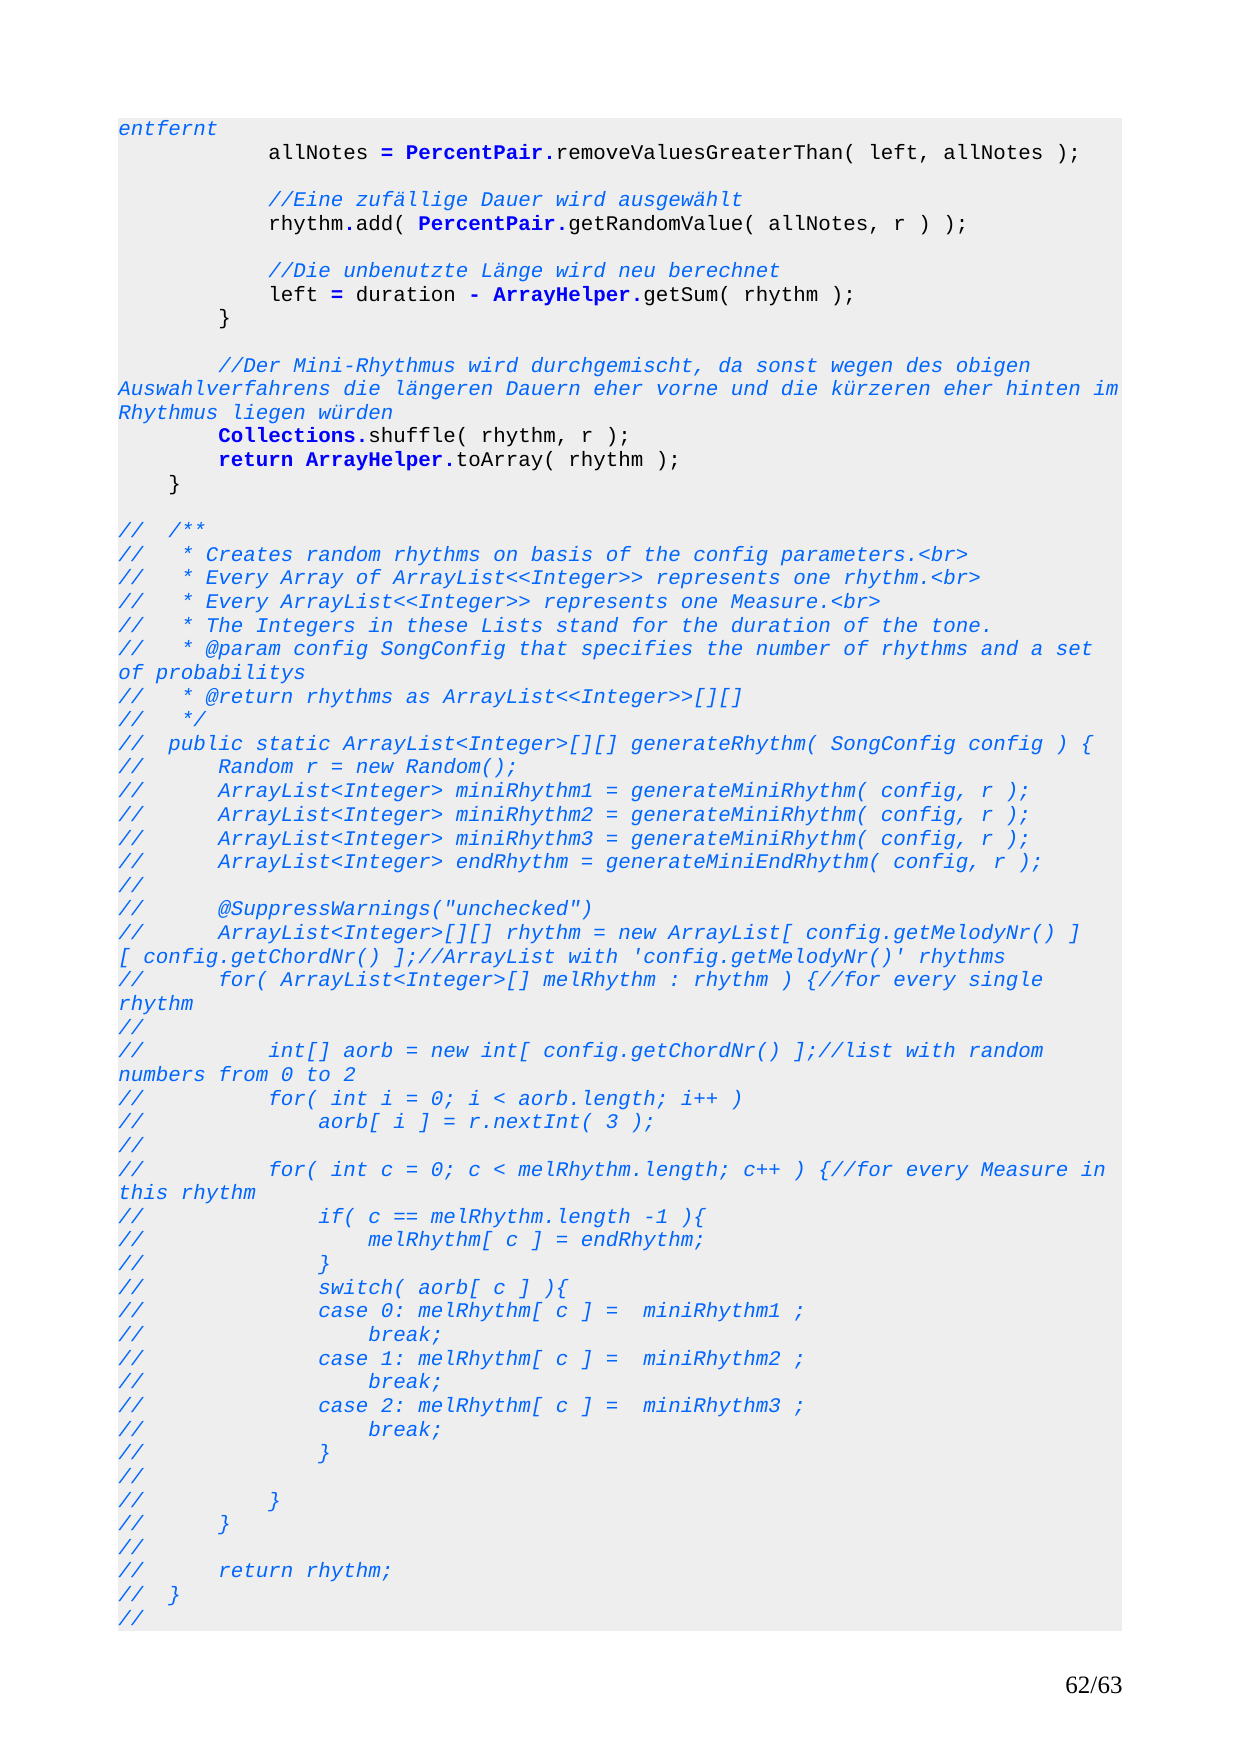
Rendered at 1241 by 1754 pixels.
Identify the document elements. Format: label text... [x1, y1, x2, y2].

text // /** [118, 520, 1122, 544]
text // * @param config SongConfig that specifies the number of rhythms and a set of probabilitys [118, 638, 1122, 686]
text //Die unbenutzte Länge wird neu berechnet [118, 260, 1122, 284]
text // case 0: melRhythm[ c ] = miniRhythm1 ; [118, 1300, 1122, 1324]
text left = duration - ArrayHelper.getSum( rhythm ); [118, 284, 1122, 307]
text // ArrayList<Integer> miniRhythm1 = generateMiniRhythm( config, r ); [118, 780, 1122, 804]
text // [118, 1135, 1122, 1158]
text return ArrayHelper.toArray( rhythm ); [118, 449, 1122, 473]
text // switch( aorb[ c ] ){ [118, 1277, 1122, 1300]
text } [118, 307, 1122, 331]
text //Eine zufällige Dauer wird ausgewählt [118, 189, 1122, 213]
text // [118, 1537, 1122, 1561]
text // public static ArrayList<Integer>[][] generateRhythm( SongConfig config ) { [118, 733, 1122, 757]
text // break; [118, 1419, 1122, 1442]
text // } [118, 1489, 1122, 1513]
text // ArrayList<Integer> endRhythm = generateMiniEndRhythm( config, r ); [118, 851, 1122, 875]
text // */ [118, 709, 1122, 733]
text entfernt [118, 118, 1122, 142]
text // [118, 1608, 1122, 1631]
text // for( int c = 0; c < melRhythm.length; c++ ) {//for every Measure in this rhythm [118, 1158, 1122, 1206]
text // * Creates random rhythms on basis of the config parameters.<br> [118, 544, 1122, 567]
text // [118, 875, 1122, 898]
text // [118, 1466, 1122, 1489]
text // ArrayList<Integer> miniRhythm2 = generateMiniRhythm( config, r ); [118, 804, 1122, 827]
text // } [118, 1253, 1122, 1277]
text // case 2: melRhythm[ c ] = miniRhythm3 ; [118, 1395, 1122, 1419]
text // for( ArrayList<Integer>[] melRhythm : rhythm ) {//for every single rhythm [118, 969, 1122, 1017]
text // ArrayList<Integer>[][] rhythm = new ArrayList[ config.getMelodyNr() ][ config.getChordNr() ];//ArrayList with 'config.getMelodyNr()' rhythms [118, 922, 1122, 969]
text } [118, 473, 1122, 496]
text // break; [118, 1324, 1122, 1348]
text // @SuppressWarnings("unchecked") [118, 898, 1122, 922]
text //Der Mini-Rhythmus wird durchgemischt, da sonst wegen des obigen Auswahlverfahrens die längeren Dauern eher vorne und die kürzeren eher hinten im Rhythmus liegen würden [118, 354, 1122, 426]
text rhythm.add( PercentPair.getRandomValue( allNotes, r ) ); [118, 213, 1122, 236]
text // * Every ArrayList<<Integer>> represents one Measure.<br> [118, 591, 1122, 615]
text // if( c == melRhythm.length -1 ){ [118, 1206, 1122, 1229]
text // } [118, 1442, 1122, 1466]
text // Random r = new Random(); [118, 757, 1122, 780]
text // return rhythm; [118, 1561, 1122, 1584]
text // melRhythm[ c ] = endRhythm; [118, 1229, 1122, 1253]
text Collections.shuffle( rhythm, r ); [118, 426, 1122, 449]
text // ArrayList<Integer> miniRhythm3 = generateMiniRhythm( config, r ); [118, 827, 1122, 851]
text // case 1: melRhythm[ c ] = miniRhythm2 ; [118, 1348, 1122, 1371]
text // * The Integers in these Lists stand for the duration of the tone. [118, 615, 1122, 638]
text // aorb[ i ] = r.nextInt( 3 ); [118, 1111, 1122, 1135]
text // } [118, 1584, 1122, 1608]
text // [118, 1017, 1122, 1040]
text allNotes = PercentPair.removeValuesGreaterThan( left, allNotes ); [118, 142, 1122, 165]
text // for( int i = 0; i < aorb.length; i++ ) [118, 1088, 1122, 1111]
text // } [118, 1513, 1122, 1537]
text // break; [118, 1371, 1122, 1395]
text // * @return rhythms as ArrayList<<Integer>>[][] [118, 686, 1122, 709]
text // * Every Array of ArrayList<<Integer>> represents one rhythm.<br> [118, 567, 1122, 591]
text // int[] aorb = new int[ config.getChordNr() ];//list with random numbers from 0 to 2 [118, 1040, 1122, 1088]
